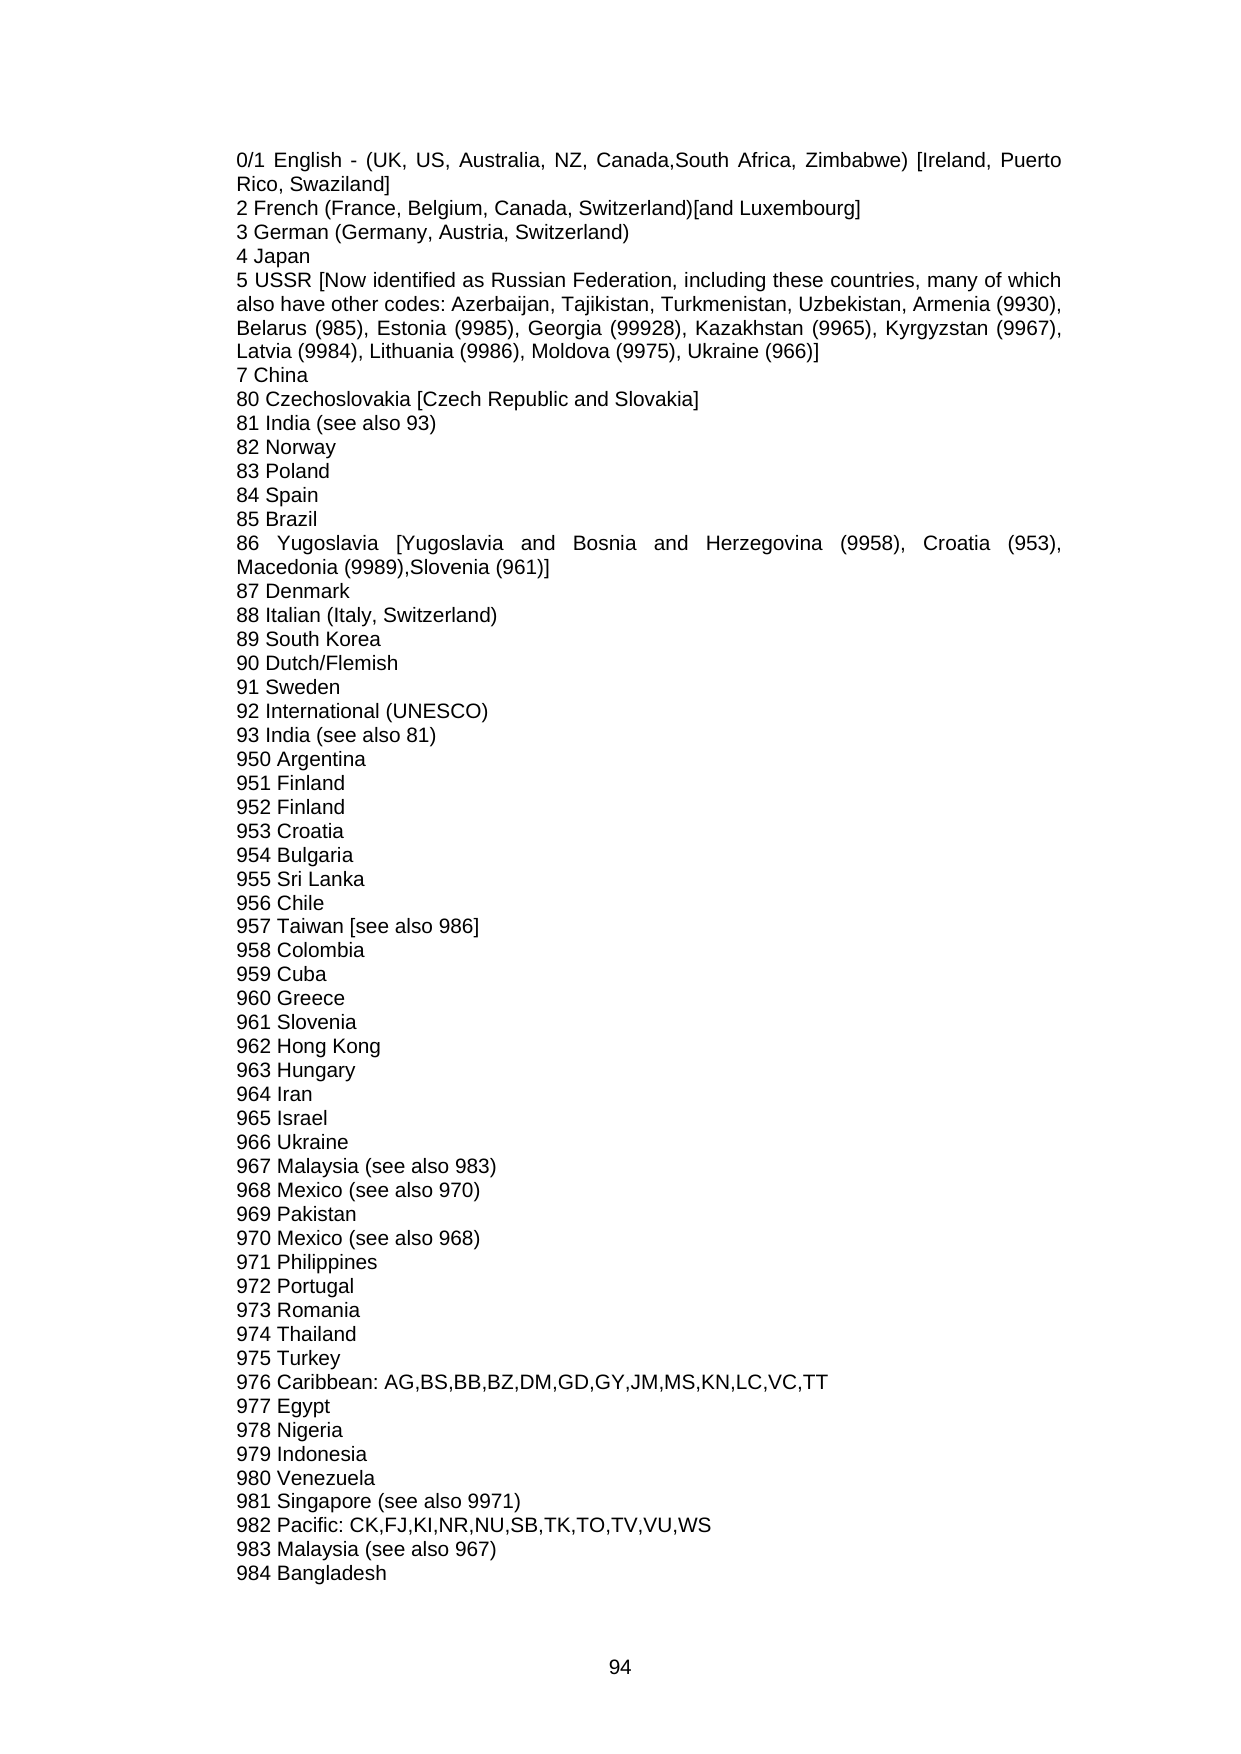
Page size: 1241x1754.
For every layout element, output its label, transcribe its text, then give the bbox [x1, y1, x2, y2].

text 973 Romania [236, 1298, 1063, 1322]
text 7 China [236, 363, 1063, 387]
text 978 Nigeria [236, 1417, 1063, 1441]
text 80 Czechoslovakia [Czech Republic and Slovakia] [236, 387, 1063, 411]
text 975 Turkey [236, 1346, 1063, 1369]
text 91 Sweden [236, 675, 1063, 699]
text 83 Poland [236, 459, 1063, 483]
text 3 German (Germany, Austria, Switzerland) [236, 219, 1063, 243]
text 971 Philippines [236, 1250, 1063, 1274]
text 92 International (UNESCO) [236, 699, 1063, 723]
text 966 Ukraine [236, 1130, 1063, 1154]
text 980 Venezuela [236, 1465, 1063, 1489]
text 2 French (France, Belgium, Canada, Switzerland)[and Luxembourg] [236, 196, 1063, 219]
text 982 Pacific: CK,FJ,KI,NR,NU,SB,TK,TO,TV,VU,WS [236, 1513, 1063, 1537]
text 964 Iran [236, 1082, 1063, 1106]
text 969 Pakistan [236, 1202, 1063, 1226]
text 960 Greece [236, 986, 1063, 1010]
text 950 Argentina [236, 747, 1063, 771]
text 0/1 English - (UK, US, Australia, NZ, Canada,South Africa, Zimbabwe) [Ireland, Puerto Rico, Swaziland] [236, 148, 1063, 196]
text 956 Chile [236, 890, 1063, 914]
text 962 Hong Kong [236, 1034, 1063, 1058]
text 959 Cuba [236, 962, 1063, 986]
text 967 Malaysia (see also 983) [236, 1154, 1063, 1178]
text 979 Indonesia [236, 1441, 1063, 1465]
text 977 Egypt [236, 1393, 1063, 1417]
text 89 South Korea [236, 627, 1063, 651]
text 955 Sri Lanka [236, 866, 1063, 890]
text 974 Thailand [236, 1322, 1063, 1346]
text 958 Colombia [236, 938, 1063, 962]
text 961 Slovenia [236, 1010, 1063, 1034]
text 972 Portugal [236, 1274, 1063, 1298]
text 85 Brazil [236, 507, 1063, 531]
text 976 Caribbean: AG,BS,BB,BZ,DM,GD,GY,JM,MS,KN,LC,VC,TT [236, 1369, 1063, 1393]
text 84 Spain [236, 483, 1063, 507]
text 87 Denmark [236, 579, 1063, 603]
text 983 Malaysia (see also 967) [236, 1537, 1063, 1561]
text 90 Dutch/Flemish [236, 651, 1063, 675]
text 965 Israel [236, 1106, 1063, 1130]
text 970 Mexico (see also 968) [236, 1226, 1063, 1250]
text 953 Croatia [236, 818, 1063, 842]
text 4 Japan [236, 243, 1063, 267]
text 82 Norway [236, 435, 1063, 459]
text 984 Bangladesh [236, 1561, 1063, 1585]
text 93 India (see also 81) [236, 723, 1063, 747]
text 88 Italian (Italy, Switzerland) [236, 603, 1063, 627]
text 981 Singapore (see also 9971) [236, 1489, 1063, 1513]
text 952 Finland [236, 794, 1063, 818]
text 954 Bulgaria [236, 842, 1063, 866]
text 81 India (see also 93) [236, 411, 1063, 435]
text 968 Mexico (see also 970) [236, 1178, 1063, 1202]
text 86 Yugoslavia [Yugoslavia and Bosnia and Herzegovina (9958), Croatia (953), Macedonia (9989),Slovenia (961)] [236, 531, 1063, 579]
text 963 Hungary [236, 1058, 1063, 1082]
text 951 Finland [236, 771, 1063, 794]
text 5 USSR [Now identified as Russian Federation, including these countries, many of which also have other codes: Azerbaijan, Tajikistan, Turkmenistan, Uzbekistan, Armenia (9930), Belarus (985), Estonia (9985), Georgia (99928), Kazakhstan (9965), Kyrgyzstan (9967), Latvia (9984), Lithuania (9986), Moldova (9975), Ukraine (966)] [236, 267, 1063, 363]
text 957 Taiwan [see also 986] [236, 914, 1063, 938]
